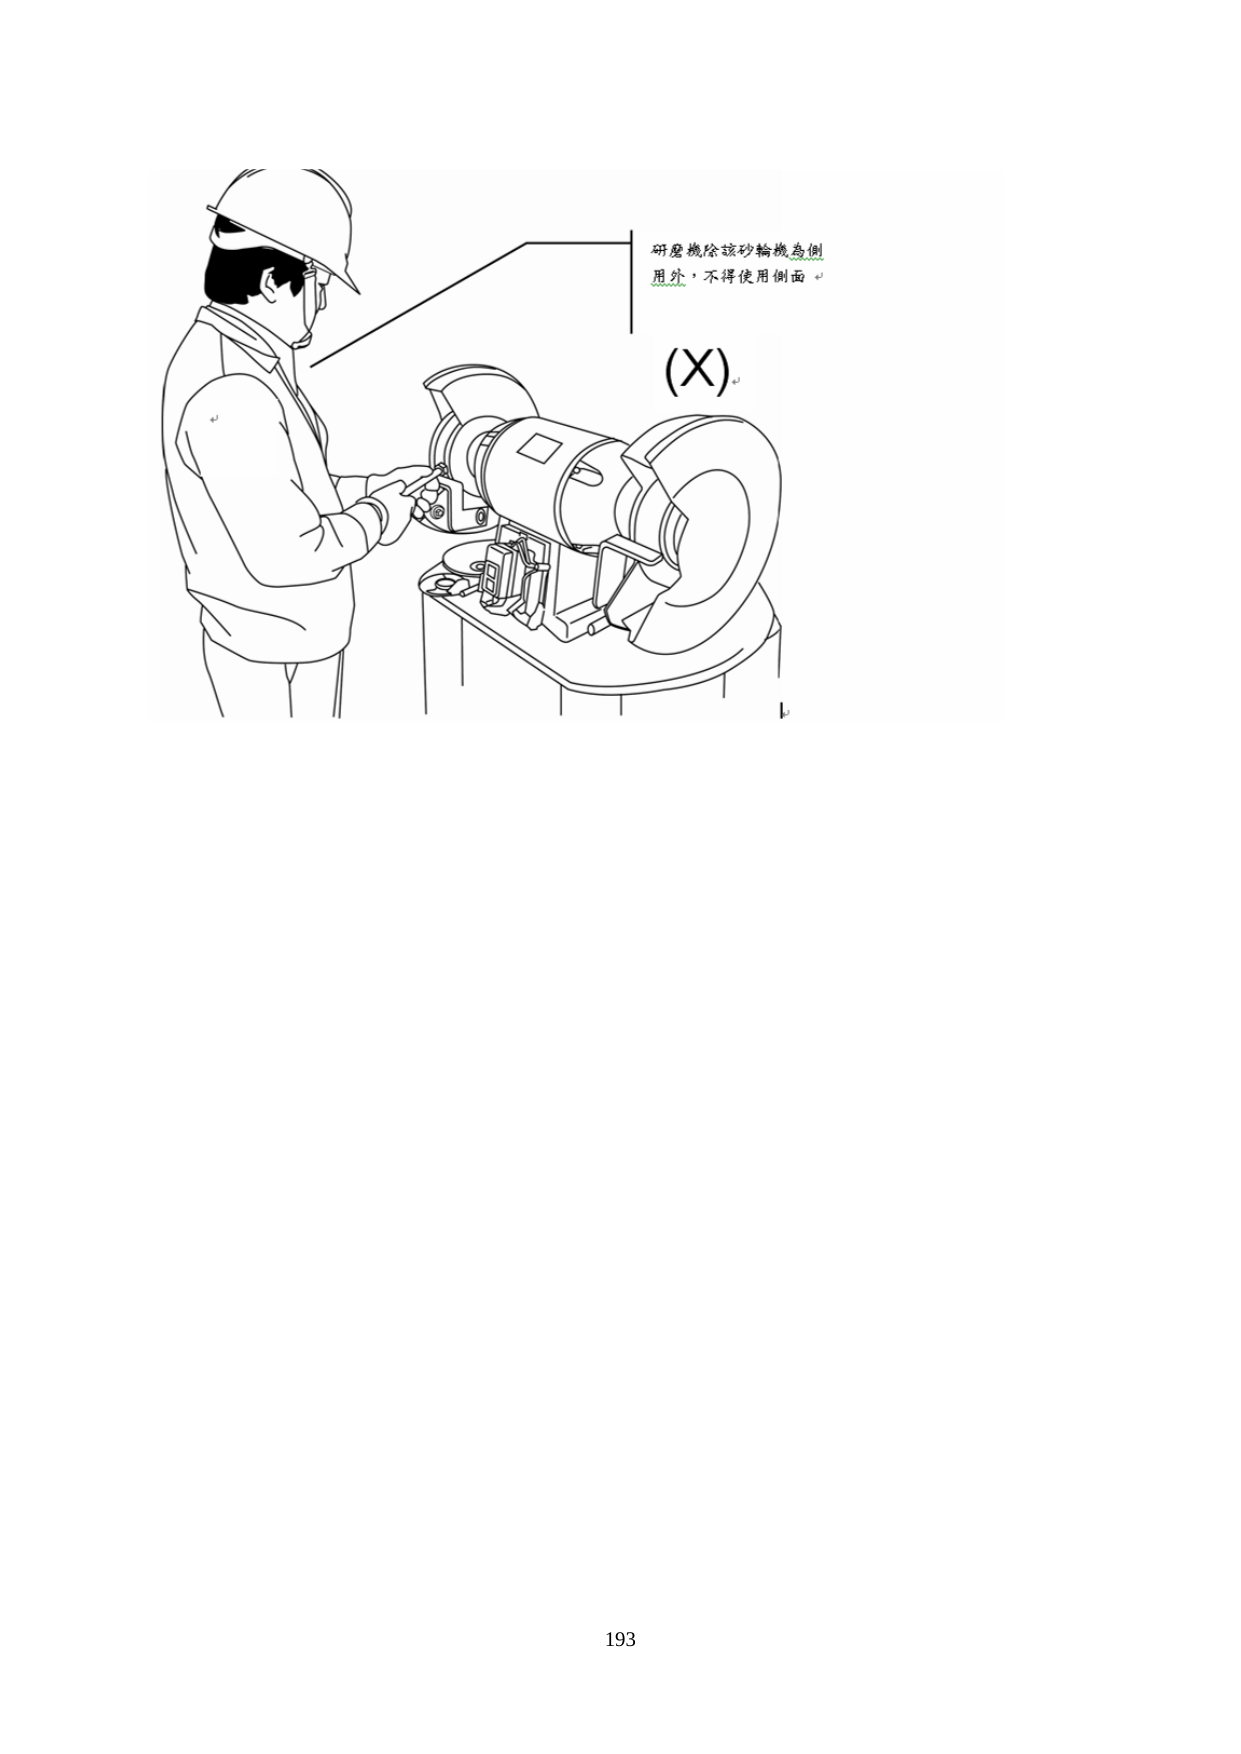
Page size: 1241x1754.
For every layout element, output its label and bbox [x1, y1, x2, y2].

picture [147, 169, 1004, 723]
